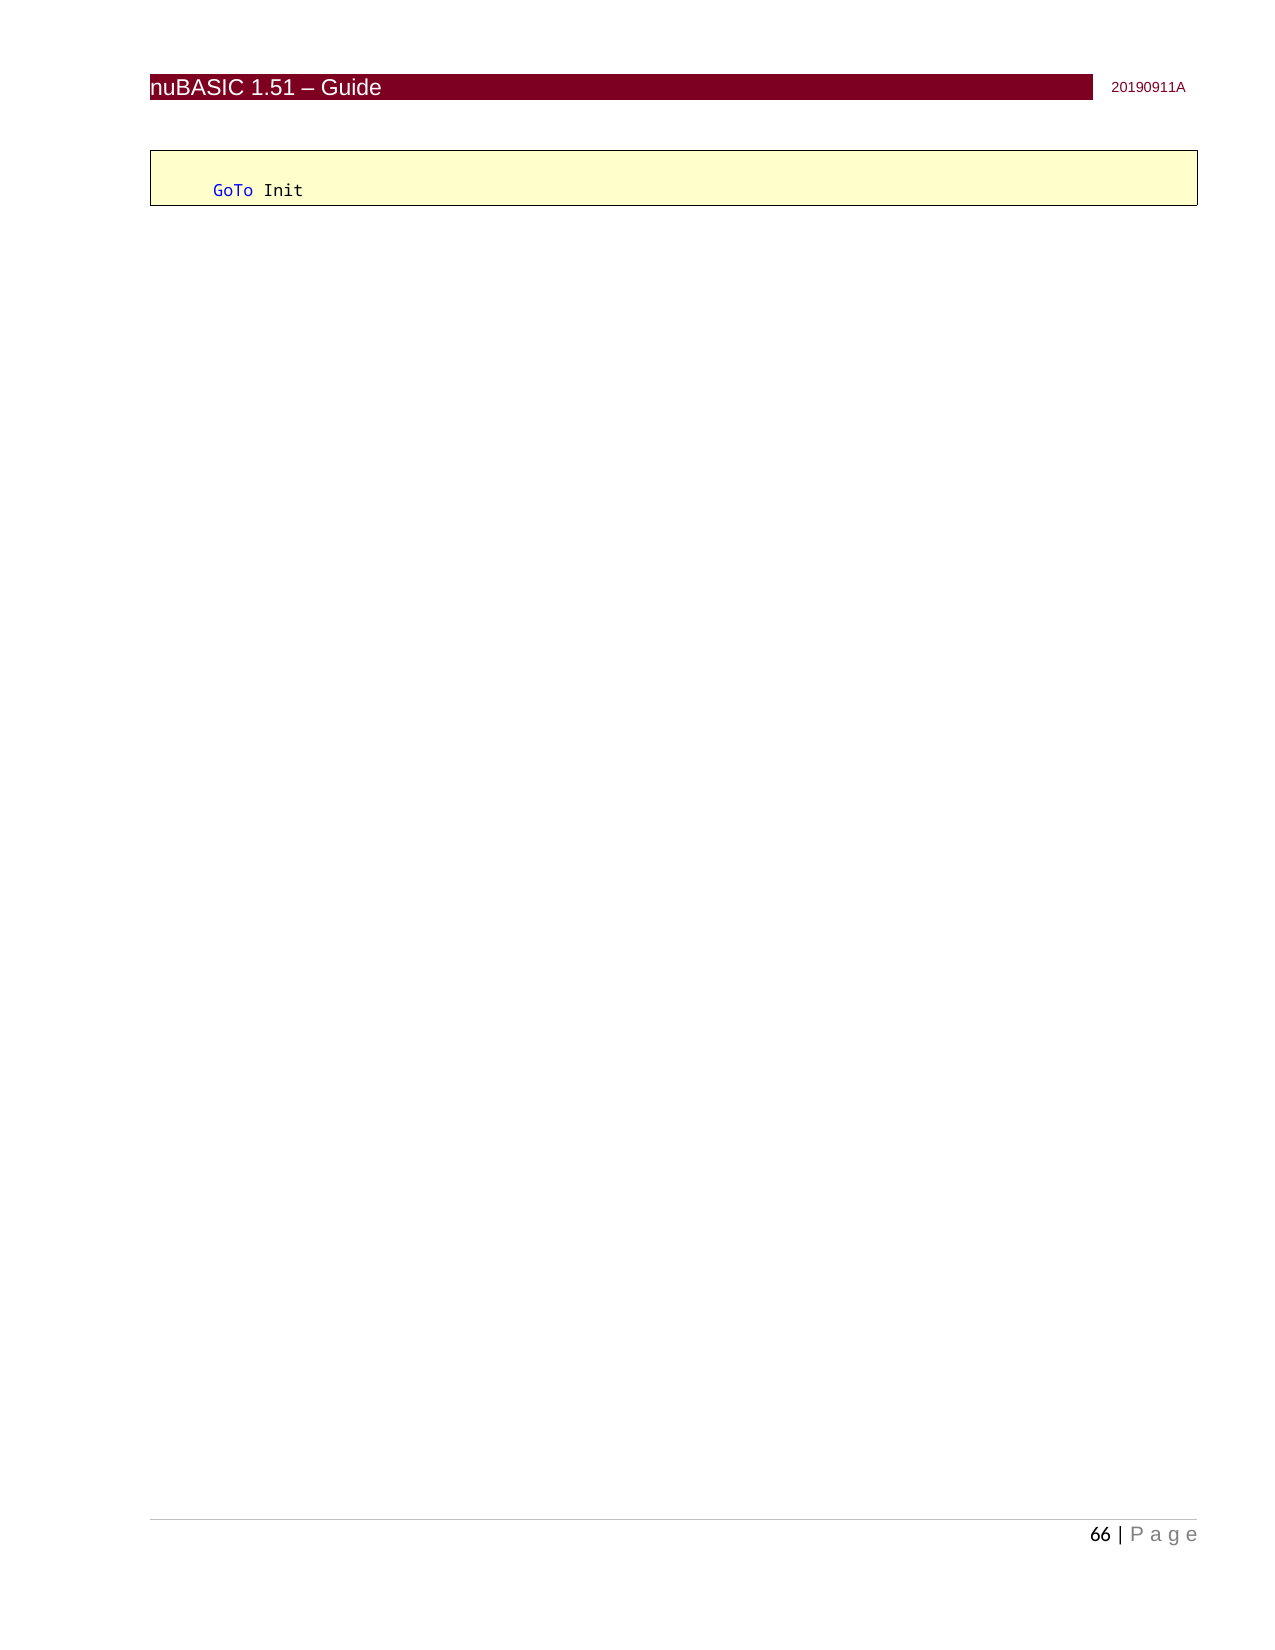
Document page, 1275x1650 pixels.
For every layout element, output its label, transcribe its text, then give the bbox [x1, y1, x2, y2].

text GoTo Init [151, 176, 1197, 205]
